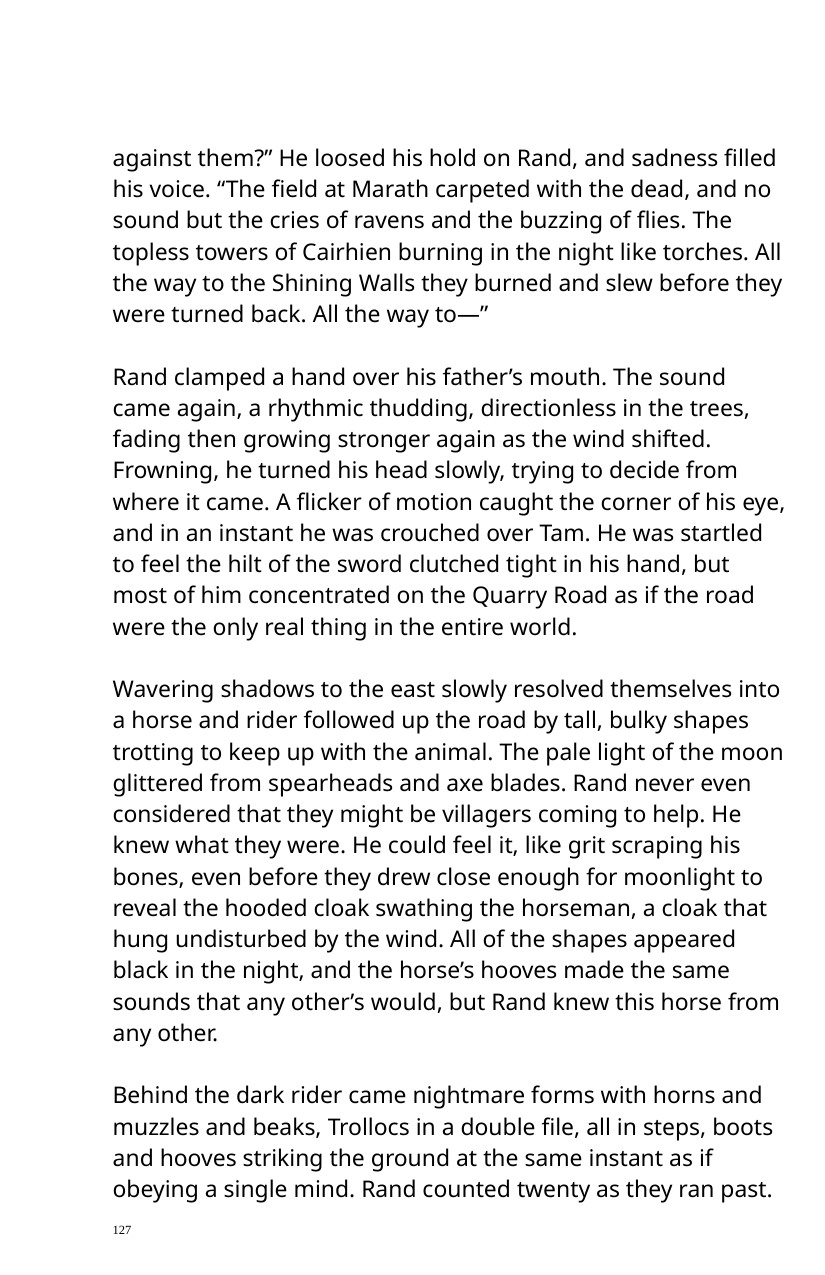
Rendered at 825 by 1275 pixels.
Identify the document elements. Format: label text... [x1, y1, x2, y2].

text Wavering shadows to the east slowly resolved themselves into a horse and rider followed up the road by tall, bulky shapes trotting to keep up with the animal. The pale light of the moon glittered from spearheads and axe blades. Rand never even considered that they might be villagers coming to help. He knew what they were. He could feel it, like grit scraping his bones, even before they drew close enough for moonlight to reveal the hooded cloak swathing the horseman, a cloak that hung undisturbed by the wind. All of the shapes appeared black in the night, and the horse’s hooves made the same sounds that any other’s would, but Rand knew this horse from any other. [112, 673, 787, 1048]
text Rand clamped a hand over his father’s mouth. The sound came again, a rhythmic thudding, directionless in the trees, fading then growing stronger again as the wind shifted. Frowning, he turned his head slowly, trying to decide from where it came. A flicker of motion caught the corner of his eye, and in an instant he was crouched over Tam. He was startled to feel the hilt of the sword clutched tight in his hand, but most of him concentrated on the Quarry Road as if the road were the only real thing in the entire world. [112, 361, 787, 642]
text Behind the dark rider came nightmare forms with horns and muzzles and beaks, Trollocs in a double file, all in steps, boots and hooves striking the ground at the same instant as if obeying a single mind. Rand counted twenty as they ran past. [112, 1079, 787, 1204]
text against them?” He loosed his hold on Rand, and sadness filled his voice. “The field at Marath carpeted with the dead, and no sound but the cries of ravens and the buzzing of flies. The topless towers of Cairhien burning in the night like torches. All the way to the Shining Walls they burned and slew before they were turned back. All the way to—” [112, 142, 787, 329]
